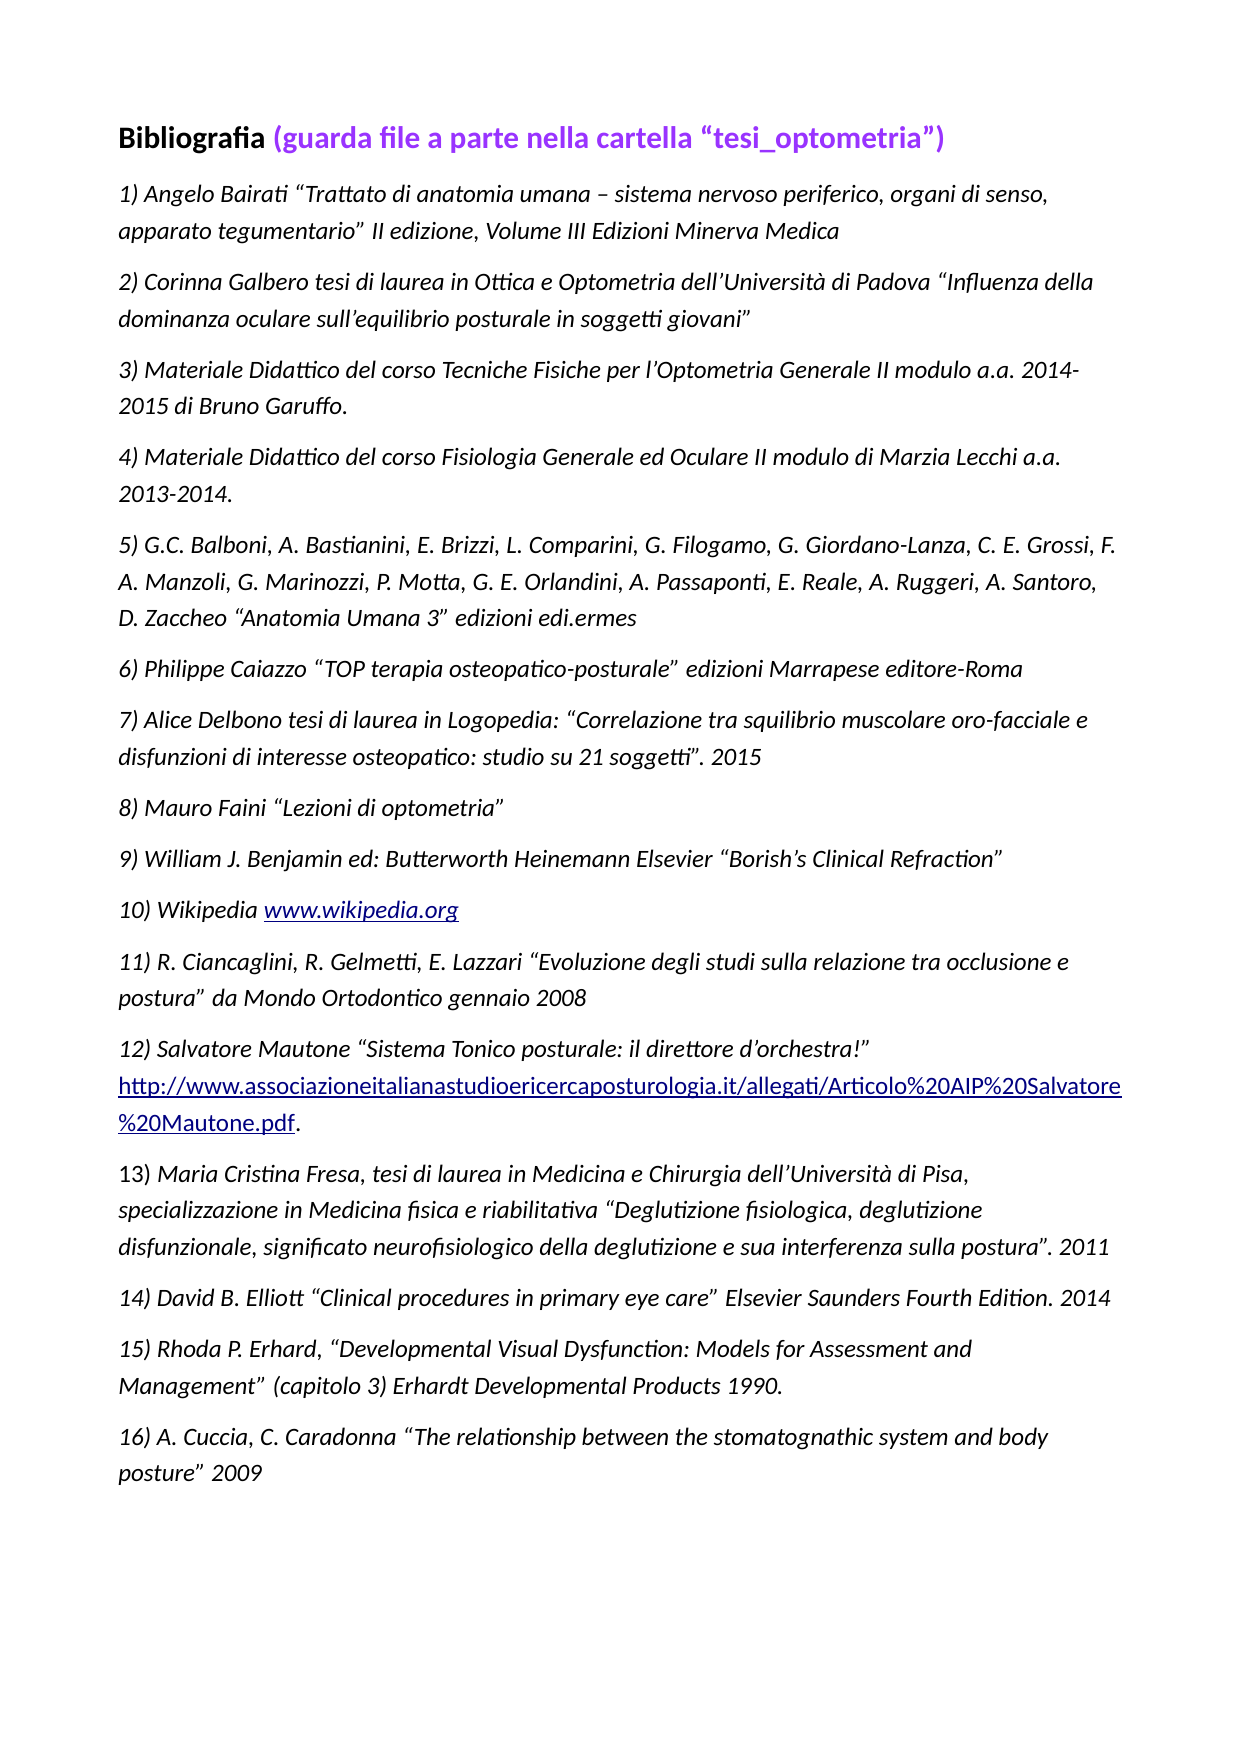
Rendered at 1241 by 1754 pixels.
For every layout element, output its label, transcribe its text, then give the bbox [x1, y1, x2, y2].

text 5) G.C. Balboni, A. Bastianini, E. Brizzi, L. Comparini, G. Filogamo, G. Giordano-Lanza, C. E. Grossi, F. A. Manzoli, G. Marinozzi, P. Motta, G. E. Orlandini, A. Passaponti, E. Reale, A. Ruggeri, A. Santoro, D. Zaccheo “Anatomia Umana 3” edizioni edi.ermes [118, 529, 1122, 633]
text 6) Philippe Caiazzo “TOP terapia osteopatico-posturale” edizioni Marrapese editore-Roma [118, 653, 1122, 684]
text 14) David B. Elliott “Clinical procedures in primary eye care” Elsevier Saunders Fourth Edition. 2014 [118, 1282, 1122, 1313]
text 16) A. Cuccia, C. Caradonna “The relationship between the stomatognathic system and body posture” 2009 [118, 1421, 1122, 1488]
text Bibliografia (guarda file a parte nella cartella “tesi_optometria”) [118, 118, 1122, 156]
text 1) Angelo Bairati “Trattato di anatomia umana – sistema nervoso periferico, organi di senso, apparato tegumentario” II edizione, Volume III Edizioni Minerva Medica [118, 178, 1122, 246]
text 8) Mauro Faini “Lezioni di optometria” [118, 792, 1122, 823]
text 13) Maria Cristina Fresa, tesi di laurea in Medicina e Chirurgia dell’Università di Pisa, specializzazione in Medicina fisica e riabilitativa “Deglutizione fisiologica, deglutizione disfunzionale, significato neurofisiologico della deglutizione e sua interferenza sulla postura”. 2011 [118, 1158, 1122, 1261]
text 7) Alice Delbono tesi di laurea in Logopedia: “Correlazione tra squilibrio muscolare oro-facciale e disfunzioni di interesse osteopatico: studio su 21 soggetti”. 2015 [118, 705, 1122, 772]
text 4) Materiale Didattico del corso Fisiologia Generale ed Oculare II modulo di Marzia Lecchi a.a. 2013-2014. [118, 442, 1122, 509]
text 12) Salvatore Mautone “Sistema Tonico posturale: il direttore d’orchestra!” http://www.associazioneitalianastudioericercaposturologia.it/allegati/Articolo%20AIP%20Salvatore [118, 1033, 1122, 1096]
text 3) Materiale Didattico del corso Tecniche Fisiche per l’Optometria Generale II modulo a.a. 2014-2015 di Bruno Garuffo. [118, 354, 1122, 421]
text 2) Corinna Galbero tesi di laurea in Ottica e Optometria dell’Università di Padova “Influenza della dominanza oculare sull’equilibrio posturale in soggetti giovani” [118, 266, 1122, 333]
text 9) William J. Benjamin ed: Butterworth Heinemann Elsevier “Borish’s Clinical Refraction” [118, 843, 1122, 874]
text 10) Wikipedia www.wikipedia.org [118, 895, 1122, 925]
text %20Mautone.pdf. [118, 1098, 1122, 1137]
text 15) Rhoda P. Erhard, “Developmental Visual Dysfunction: Models for Assessment and Management” (capitolo 3) Erhardt Developmental Products 1990. [118, 1333, 1122, 1400]
text 11) R. Ciancaglini, R. Gelmetti, E. Lazzari “Evoluzione degli studi sulla relazione tra occlusione e postura” da Mondo Ortodontico gennaio 2008 [118, 946, 1122, 1013]
